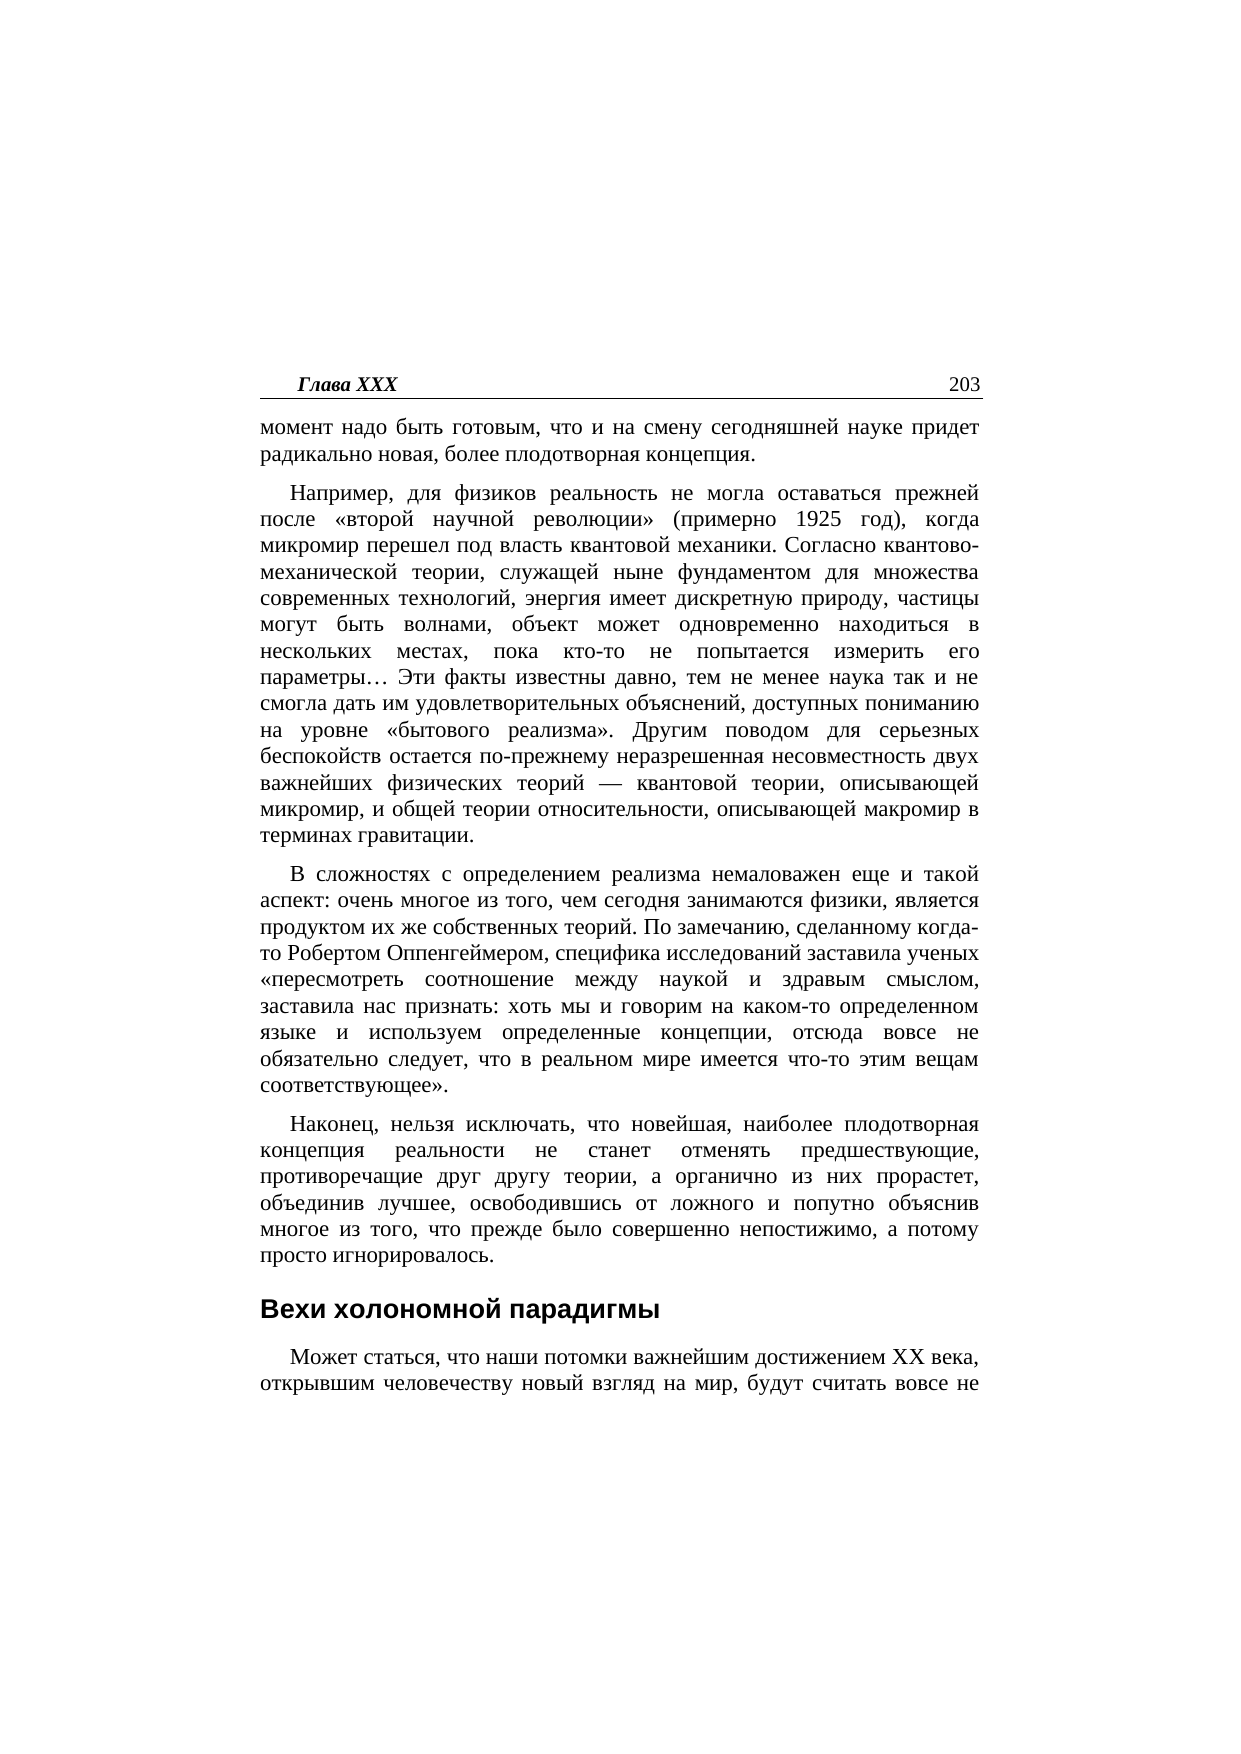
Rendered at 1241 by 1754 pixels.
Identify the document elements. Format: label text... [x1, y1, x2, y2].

text В сложностях с определением реализма немаловажен еще и такой аспект: очень многое из того, чем сегодня занимаются физики, является продуктом их же собственных теорий. По замечанию, сделанному когда-то Робертом Оппенгеймером, специфика исследований заставила ученых «пересмотреть соотношение между наукой и здравым смыслом, заставила нас признать: хоть мы и говорим на каком-то определенном языке и используем определенные концепции, отсюда вовсе не обязательно следует, что в реальном мире имеется что-то этим вещам соответствующее». [260, 860, 980, 1097]
text Например, для физиков реальность не могла оставаться прежней после «второй научной революции» (примерно 1925 год), когда микромир перешел под власть квантовой механики. Согласно квантово-механической теории, служащей ныне фундаментом для множества современных технологий, энергия имеет дискретную природу, частицы могут быть волнами, объект может одновременно находиться в нескольких местах, пока кто-то не попытается измерить его параметры… Эти факты известны давно, тем не менее наука так и не смогла дать им удовлетворительных объяснений, доступных пониманию на уровне «бытового реализма». Другим поводом для серьезных беспокойств остается по-прежнему неразрешенная несовместность двух важнейших физических теорий — квантовой теории, описывающей микромир, и общей теории относительности, описывающей макромир в терминах гравитации. [260, 479, 980, 848]
text момент надо быть готовым, что и на смену сегодняшней науке придет радикально новая, более плодотворная концепция. [260, 413, 980, 466]
text Наконец, нельзя исключать, что новейшая, наиболее плодотворная концепция реальности не станет отменять предшествующие, противоречащие друг другу теории, а органично из них прорастет, объединив лучшее, освободившись от ложного и попутно объяснив многое из того, что прежде было совершенно непостижимо, а потому просто игнорировалось. [260, 1110, 980, 1268]
subtitle Вехи холономной парадигмы [260, 1293, 980, 1324]
text Может статься, что наши потомки важнейшим достижением XX века, открывшим человечеству новый взгляд на мир, будут считать вовсе не [260, 1343, 980, 1396]
